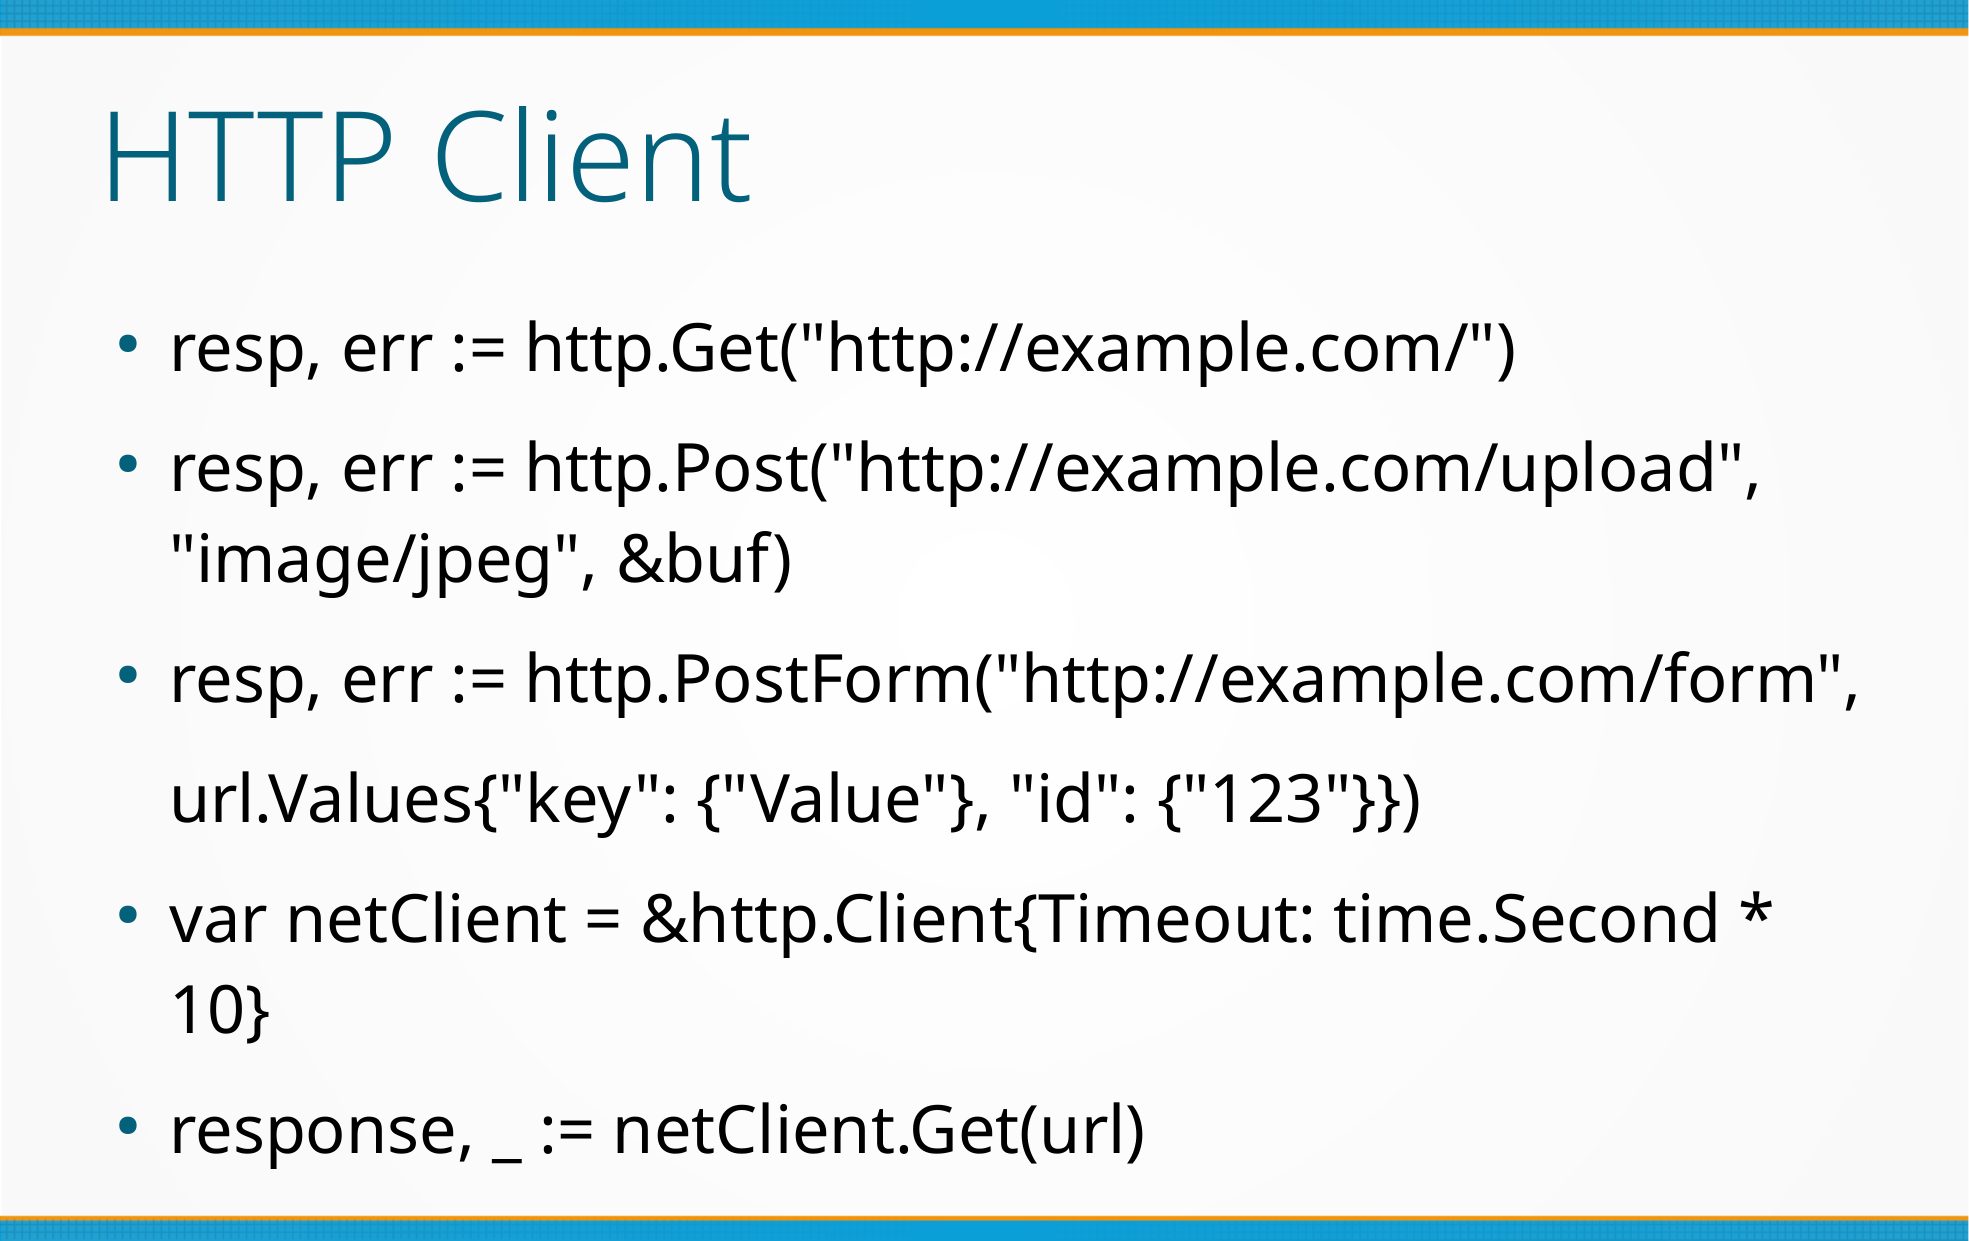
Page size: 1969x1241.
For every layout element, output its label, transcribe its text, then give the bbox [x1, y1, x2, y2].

title HTTP Client [98, 49, 1870, 257]
list resp, err := http.Get("http://example.com/") resp, err := http.Post("http://example.com/upload", "image/jpeg", &buf) resp, err := http.PostForm("http://example.com/form", url.Values{"key": {"Value"}, "id": {"123"}}) var netClient = &http.Client{Timeout: time.Second * 10} response, _ := netClient.Get(url) [98, 300, 1876, 1186]
picture [0, 0, 1969, 1241]
